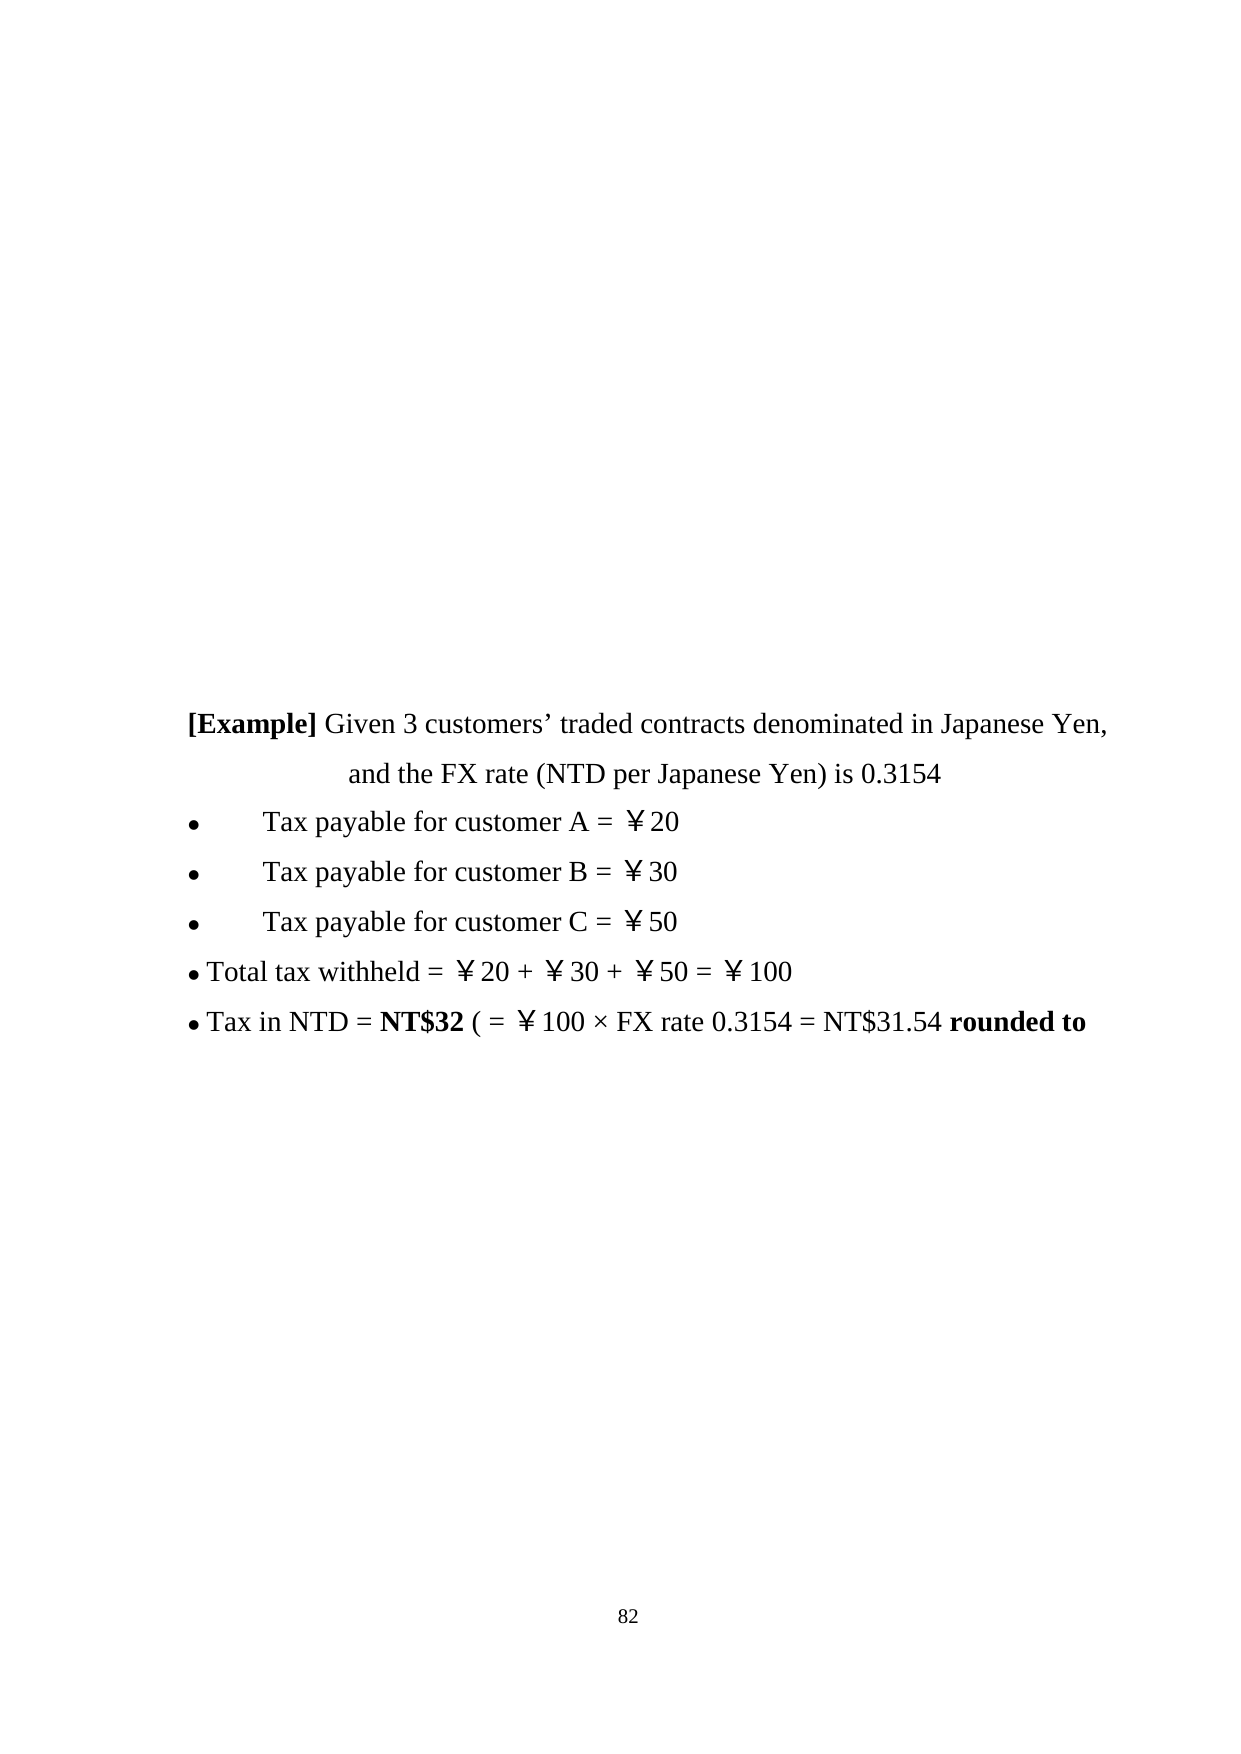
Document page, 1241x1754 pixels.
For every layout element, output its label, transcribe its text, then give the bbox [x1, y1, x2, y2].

text [Example] Given 3 customers’ traded contracts denominated in Japanese Yen, and the FX rate (NTD per Japanese Yen) is 0.3154 [187, 689, 1125, 789]
list Total tax withheld = ￥20 + ￥30 + ￥50 = ￥100 [187, 939, 1125, 989]
list Tax payable for customer A = ￥20 [187, 789, 1125, 839]
list Tax payable for customer B = ￥30 [187, 839, 1125, 889]
list Tax in NTD = NT$32 ( = ￥100 × FX rate 0.3154 = NT$31.54 rounded to [187, 989, 1125, 1039]
list Tax payable for customer C = ￥50 [187, 889, 1125, 939]
